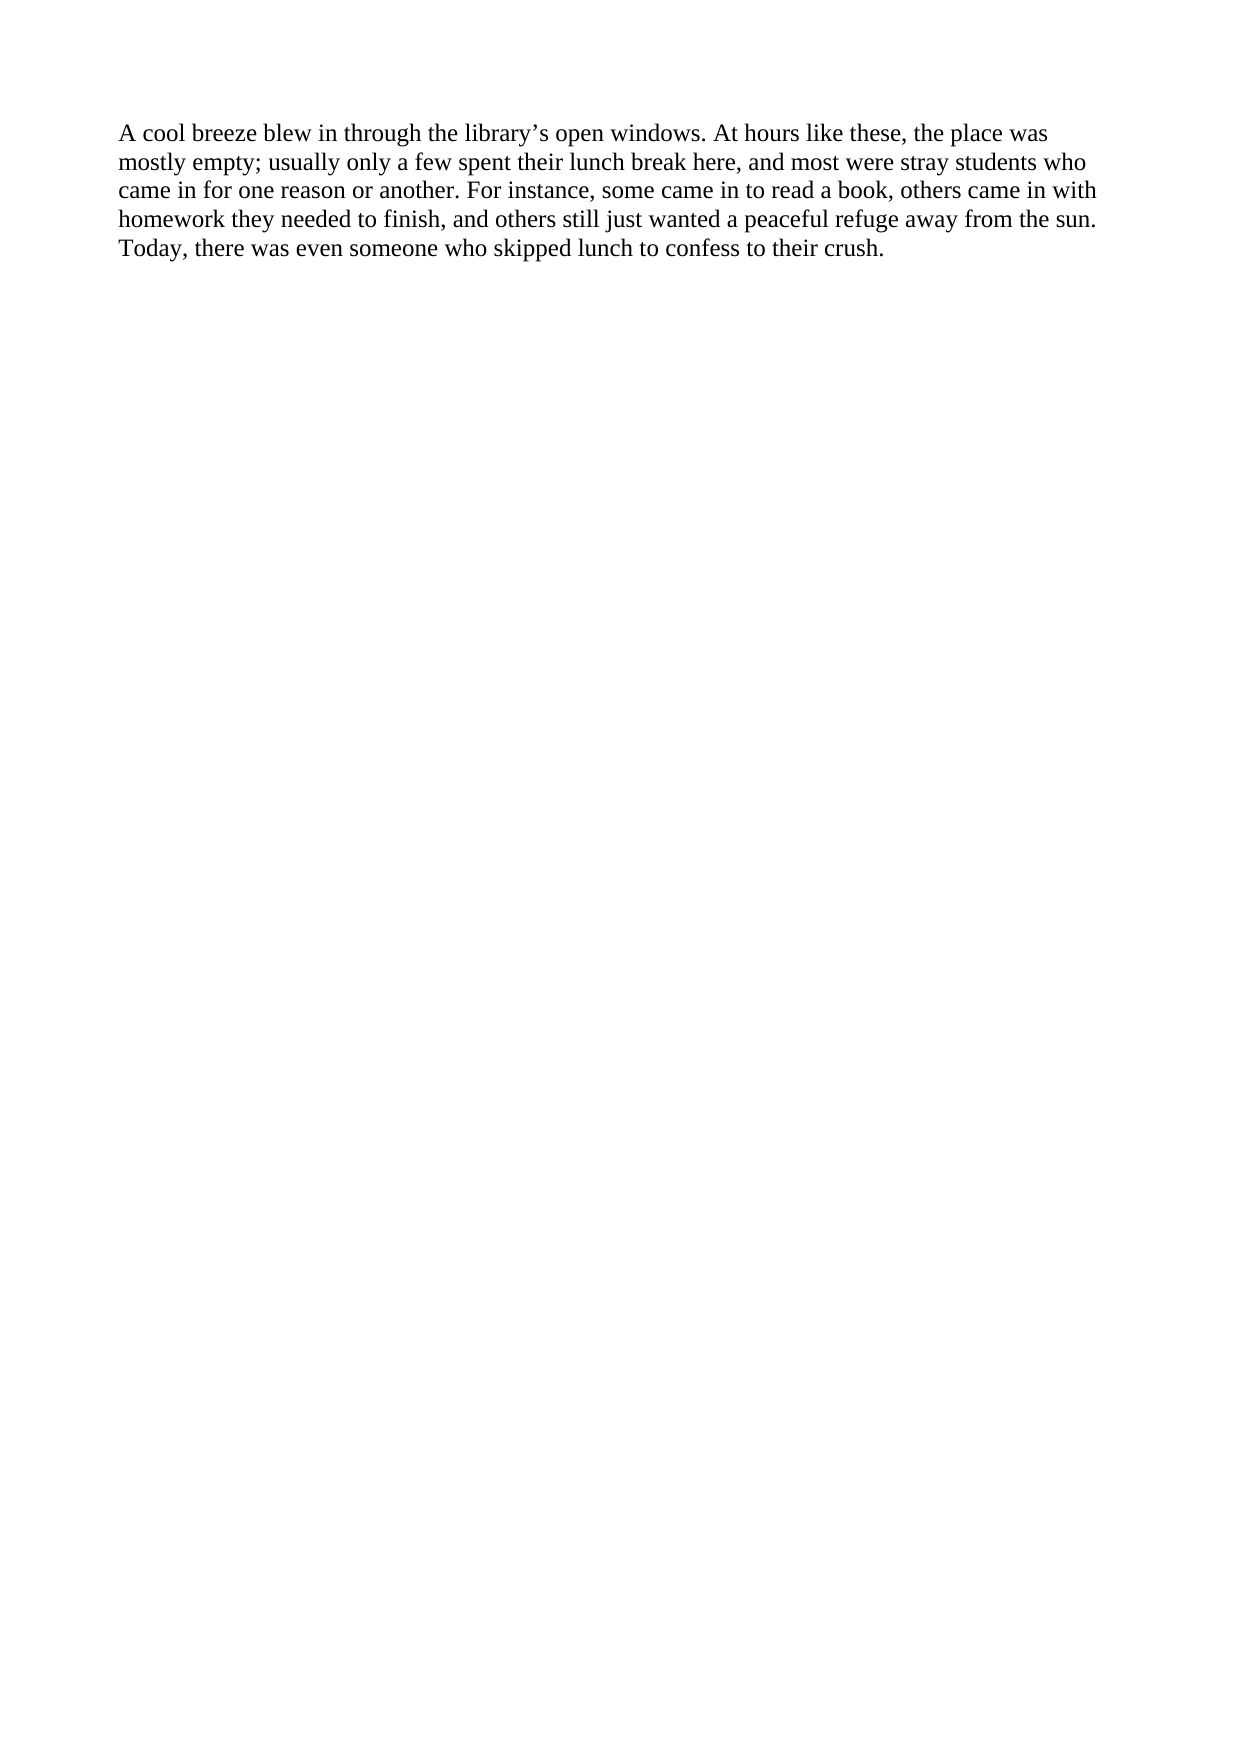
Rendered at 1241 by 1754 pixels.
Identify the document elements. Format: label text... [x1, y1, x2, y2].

text A cool breeze blew in through the library’s open windows. At hours like these, the place was mostly empty; usually only a few spent their lunch break here, and most were stray students who came in for one reason or another. For instance, some came in to read a book, others came in with homework they needed to finish, and others still just wanted a peaceful refuge away from the sun. Today, there was even someone who skipped lunch to confess to their crush. [118, 118, 1122, 262]
